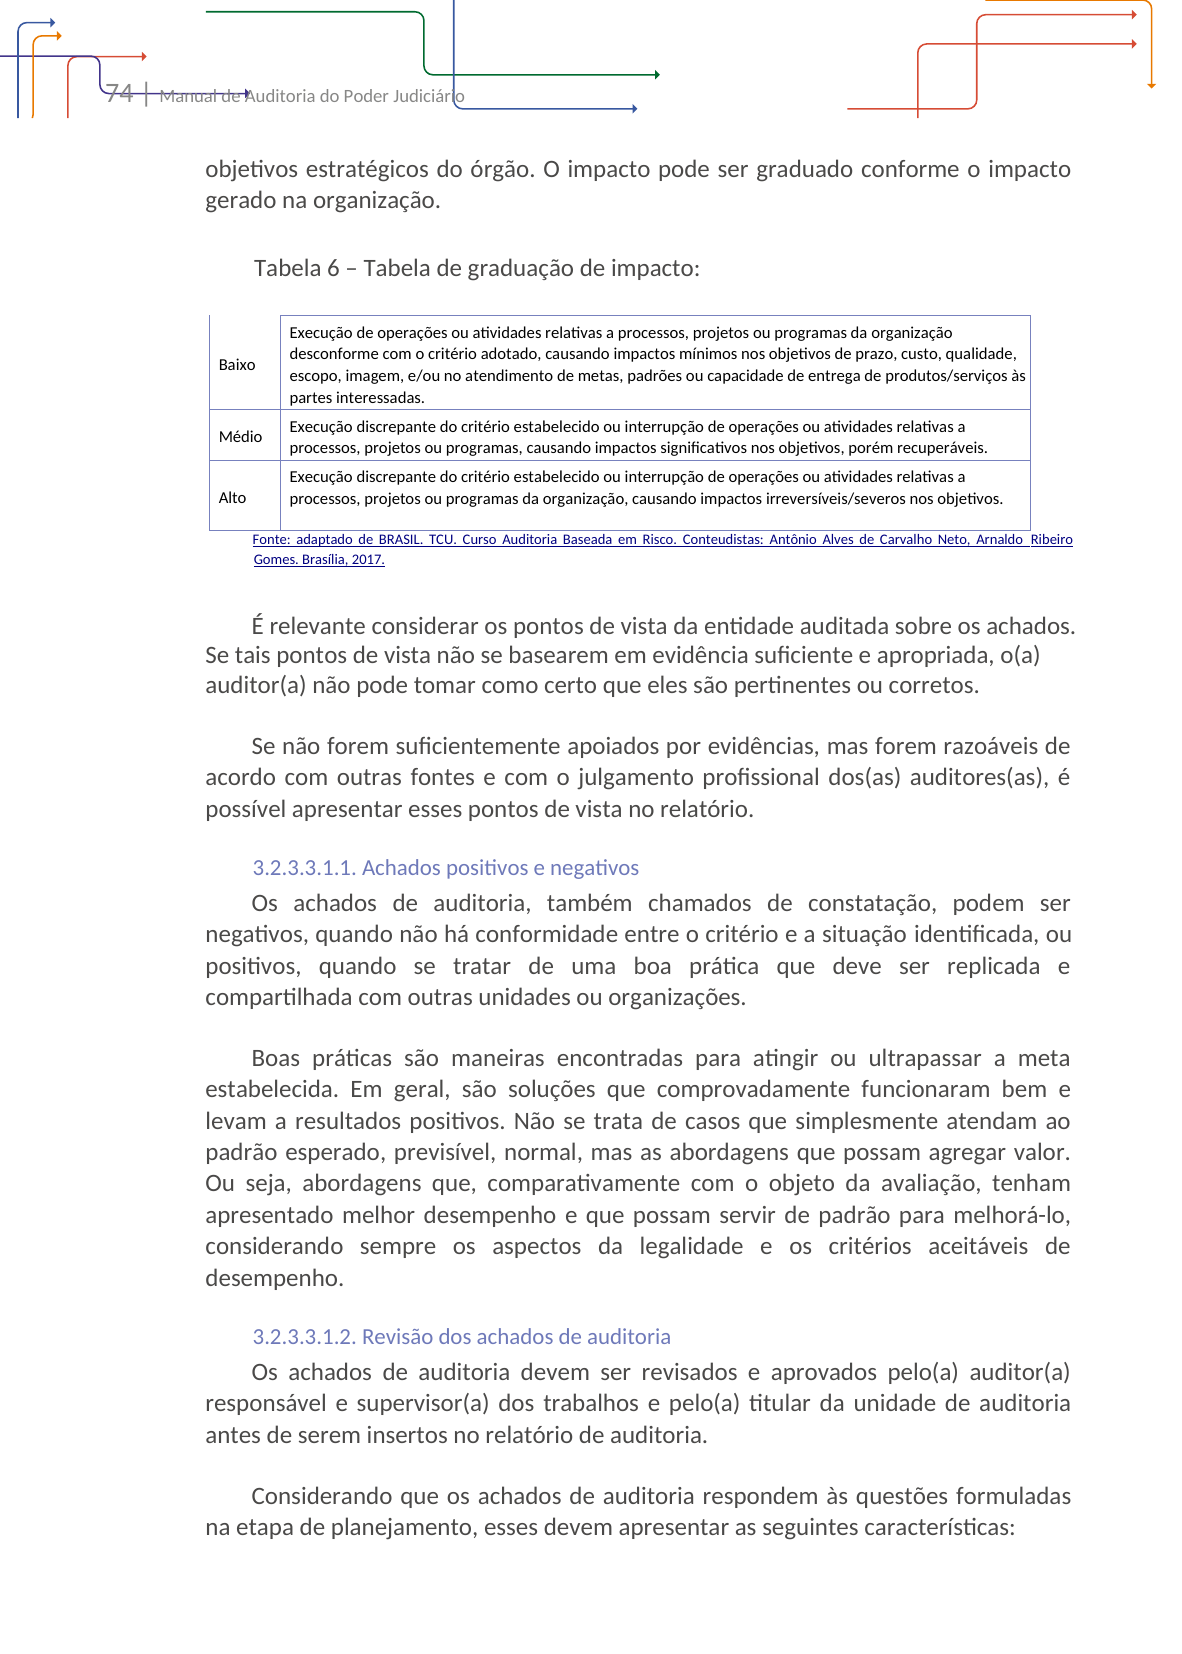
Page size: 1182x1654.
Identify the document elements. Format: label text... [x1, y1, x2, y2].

text 3.2.3.3.1.2. Revisão dos achados de auditoria [252, 1322, 1078, 1351]
text Considerando que os achados de auditoria respondem às questões formuladas na etapa de planejamento, esses devem apresentar as seguintes características: [205, 1480, 1072, 1542]
text Tabela 6 – Tabela de graduação de impacto: [254, 252, 1072, 283]
text É relevante considerar os pontos de vista da entidade auditada sobre os achados. Se tais pontos de vista não se basearem em evidência suficiente e apropriada, o(a) auditor(a) não pode tomar como certo que eles são pertinentes ou corretos. [205, 610, 1078, 699]
table_cell Execução discrepante do critério estabelecido ou interrupção de operações ou atividades relativas a processos, projetos ou programas, causando impactos significativos nos objetivos, porém recuperáveis. [281, 410, 1030, 460]
text 3.2.3.3.1.1. Achados positivos e negativos [252, 853, 1078, 882]
table_cell Médio [210, 410, 280, 460]
table_cell Execução discrepante do critério estabelecido ou interrupção de operações ou atividades relativas a processos, projetos ou programas da organização, causando impactos irreversíveis/severos nos objetivos. [281, 461, 1030, 530]
text Se não forem suficientemente apoiados por evidências, mas forem razoáveis de acordo com outras fontes e com o julgamento profissional dos(as) auditores(as), é possível apresentar esses pontos de vista no relatório. [205, 730, 1072, 823]
table_cell Execução de operações ou atividades relativas a processos, projetos ou programas da organização desconforme com o critério adotado, causando impactos mínimos nos objetivos de prazo, custo, qualidade, escopo, imagem, e/ou no atendimento de metas, padrões ou capacidade de entrega de produtos/serviços às partes interessadas. [281, 316, 1030, 409]
text objetivos estratégicos do órgão. O impacto pode ser graduado conforme o impacto gerado na organização. [205, 153, 1072, 215]
text Os achados de auditoria, também chamados de constatação, podem ser negativos, quando não há conformidade entre o critério e a situação identificada, ou positivos, quando se tratar de uma boa prática que deve ser replicada e compartilhada com outras unidades ou organizações. [205, 887, 1072, 1012]
table_header Nível [210, 285, 280, 315]
table_header Impacto [281, 285, 1030, 315]
text Boas práticas são maneiras encontradas para atingir ou ultrapassar a meta estabelecida. Em geral, são soluções que comprovadamente funcionaram bem e levam a resultados positivos. Não se trata de casos que simplesmente atendam ao padrão esperado, previsível, normal, mas as abordagens que possam agregar valor. Ou seja, abordagens que, comparativamente com o objeto da avaliação, tenham apresentado melhor desempenho e que possam servir de padrão para melhorá-lo, considerando sempre os aspectos da legalidade e os critérios aceitáveis de desempenho. [205, 1042, 1072, 1292]
text Fonte: adaptado de BRASIL. TCU. Curso Auditoria Baseada em Risco. Conteudistas: Antônio Alves de Carvalho Neto, Arnaldo Ribeiro [252, 531, 1073, 546]
text Gomes. Brasília, 2017. [252, 547, 1073, 568]
table_cell Alto [210, 461, 280, 530]
table_cell Baixo [210, 315, 280, 409]
text Os achados de auditoria devem ser revisados e aprovados pelo(a) auditor(a) responsável e supervisor(a) dos trabalhos e pelo(a) titular da unidade de auditoria antes de serem insertos no relatório de auditoria. [205, 1356, 1072, 1449]
